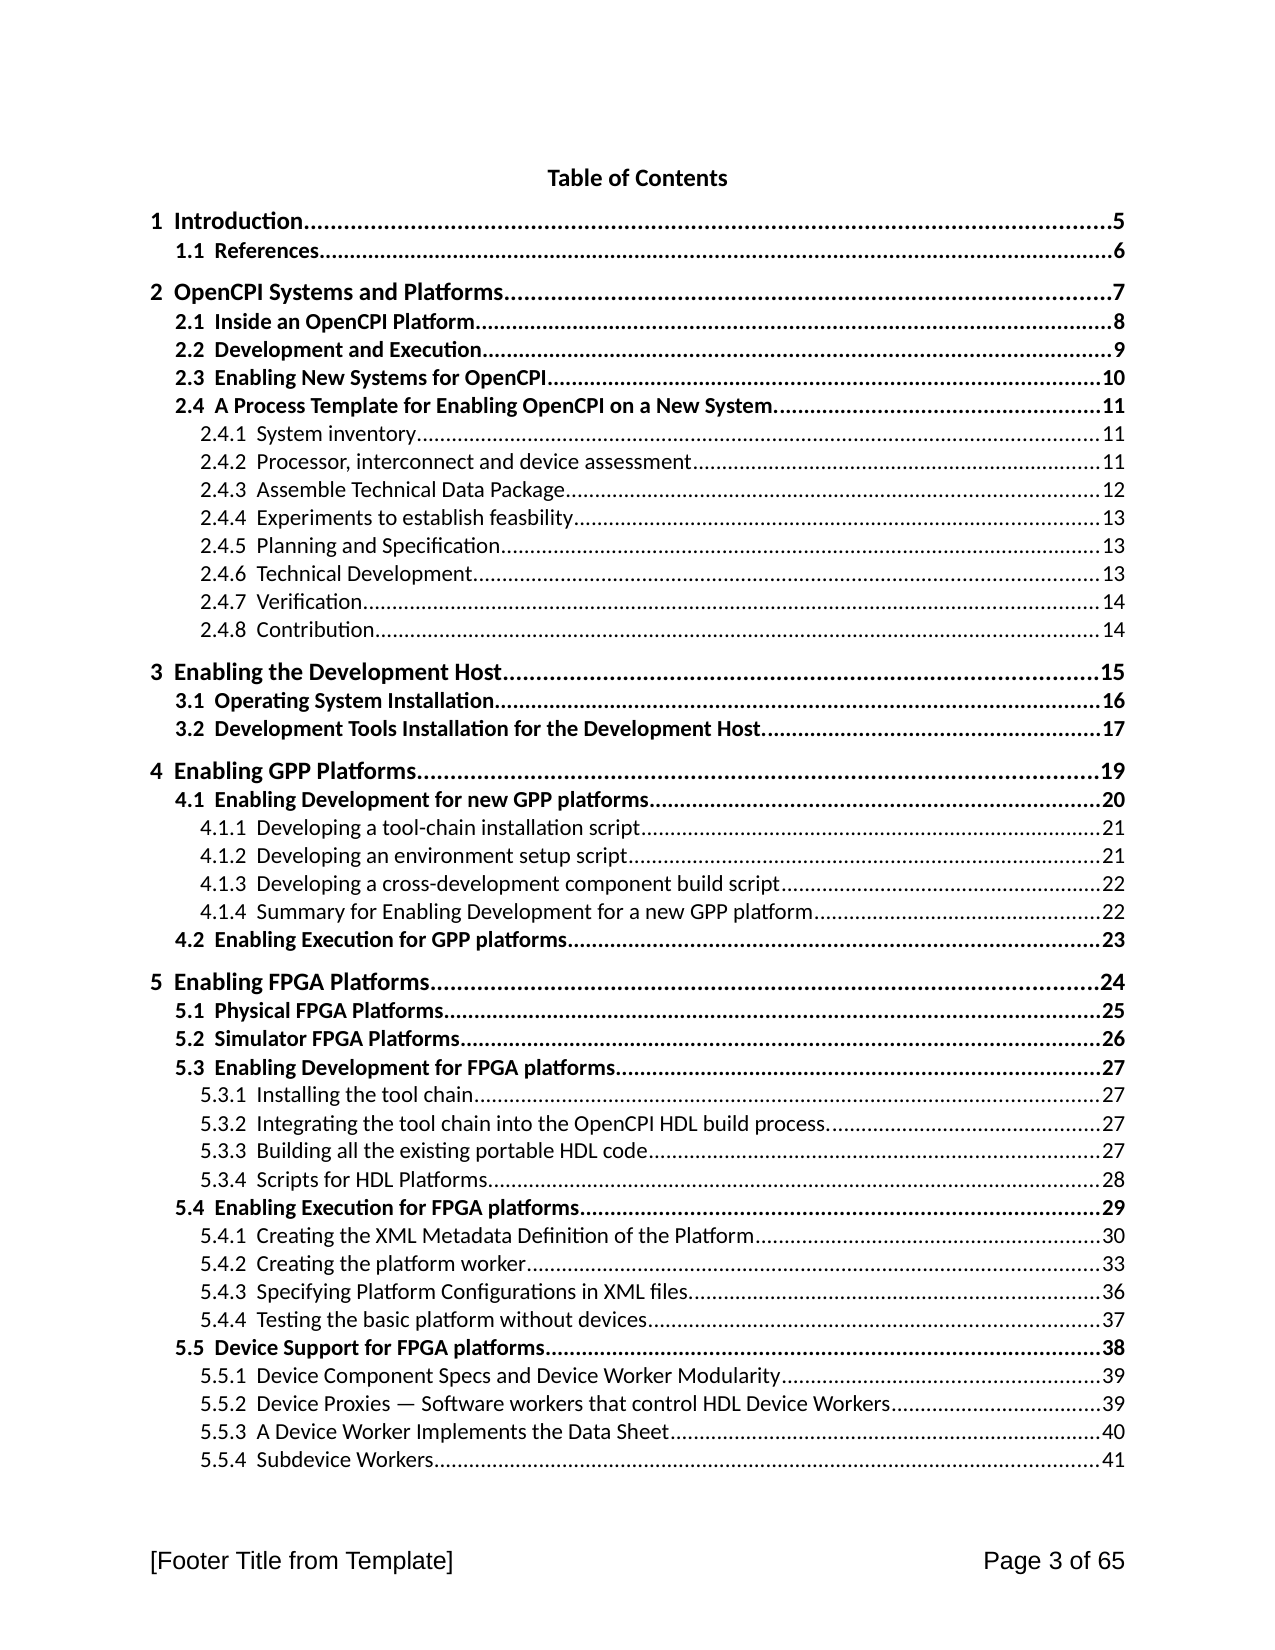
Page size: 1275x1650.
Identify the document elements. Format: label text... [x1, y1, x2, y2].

text 3 Enabling the Development Host 15 [150, 656, 1125, 686]
text 2.4.7 Verification 14 [200, 587, 1125, 615]
text 4.1.3 Developing a cross-development component build script 22 [200, 869, 1125, 897]
text 5.4.2 Creating the platform worker 33 [200, 1249, 1125, 1277]
text 5.4 Enabling Execution for FPGA platforms 29 [175, 1193, 1125, 1221]
text 4.1.2 Developing an environment setup script 21 [200, 841, 1125, 869]
text 2.2 Development and Execution 9 [175, 335, 1125, 363]
text 2.4.1 System inventory 11 [200, 419, 1125, 447]
text 2 OpenCPI Systems and Platforms 7 [150, 277, 1125, 307]
text 5.5.4 Subdevice Workers 41 [200, 1445, 1125, 1473]
text 5.3.2 Integrating the tool chain into the OpenCPI HDL build process. 27 [200, 1109, 1125, 1137]
text 3.2 Development Tools Installation for the Development Host. 17 [175, 714, 1125, 742]
text 5.3.1 Installing the tool chain 27 [200, 1081, 1125, 1109]
text 4 Enabling GPP Platforms 19 [150, 755, 1125, 785]
text 4.1 Enabling Development for new GPP platforms 20 [175, 785, 1125, 813]
text 1.1 References 6 [175, 236, 1125, 264]
text 2.4.6 Technical Development 13 [200, 559, 1125, 587]
text 4.1.1 Developing a tool-chain installation script 21 [200, 813, 1125, 841]
text 5.3 Enabling Development for FPGA platforms 27 [175, 1053, 1125, 1081]
text 1 Introduction 5 [150, 206, 1125, 236]
text 5.2 Simulator FPGA Platforms 26 [175, 1024, 1125, 1053]
text 2.4.2 Processor, interconnect and device assessment 11 [200, 447, 1125, 475]
text 2.4.3 Assemble Technical Data Package 12 [200, 475, 1125, 503]
text 2.3 Enabling New Systems for OpenCPI 10 [175, 363, 1125, 391]
text 5.4.3 Specifying Platform Configurations in XML files. 36 [200, 1277, 1125, 1305]
text 2.4 A Process Template for Enabling OpenCPI on a New System. 11 [175, 391, 1125, 419]
text 5.5 Device Support for FPGA platforms 38 [175, 1333, 1125, 1361]
text 2.4.8 Contribution 14 [200, 615, 1125, 643]
text 4.1.4 Summary for Enabling Development for a new GPP platform 22 [200, 897, 1125, 926]
text 2.4.5 Planning and Specification 13 [200, 531, 1125, 559]
text 5.1 Physical FPGA Platforms 25 [175, 997, 1125, 1024]
text 2.4.4 Experiments to establish feasbility 13 [200, 503, 1125, 531]
text Table of Contents [150, 162, 1125, 193]
text 5.4.1 Creating the XML Metadata Definition of the Platform 30 [200, 1221, 1125, 1249]
text 5.5.3 A Device Worker Implements the Data Sheet 40 [200, 1417, 1125, 1445]
text 5.5.2 Device Proxies — Software workers that control HDL Device Workers 39 [200, 1389, 1125, 1417]
text 5.4.4 Testing the basic platform without devices 37 [200, 1305, 1125, 1333]
text 5 Enabling FPGA Platforms 24 [150, 966, 1125, 997]
text 5.5.1 Device Component Specs and Device Worker Modularity 39 [200, 1361, 1125, 1389]
text 5.3.3 Building all the existing portable HDL code 27 [200, 1137, 1125, 1165]
text 3.1 Operating System Installation 16 [175, 686, 1125, 714]
text 2.1 Inside an OpenCPI Platform 8 [175, 307, 1125, 335]
text 4.2 Enabling Execution for GPP platforms 23 [175, 926, 1125, 953]
text 5.3.4 Scripts for HDL Platforms 28 [200, 1165, 1125, 1193]
